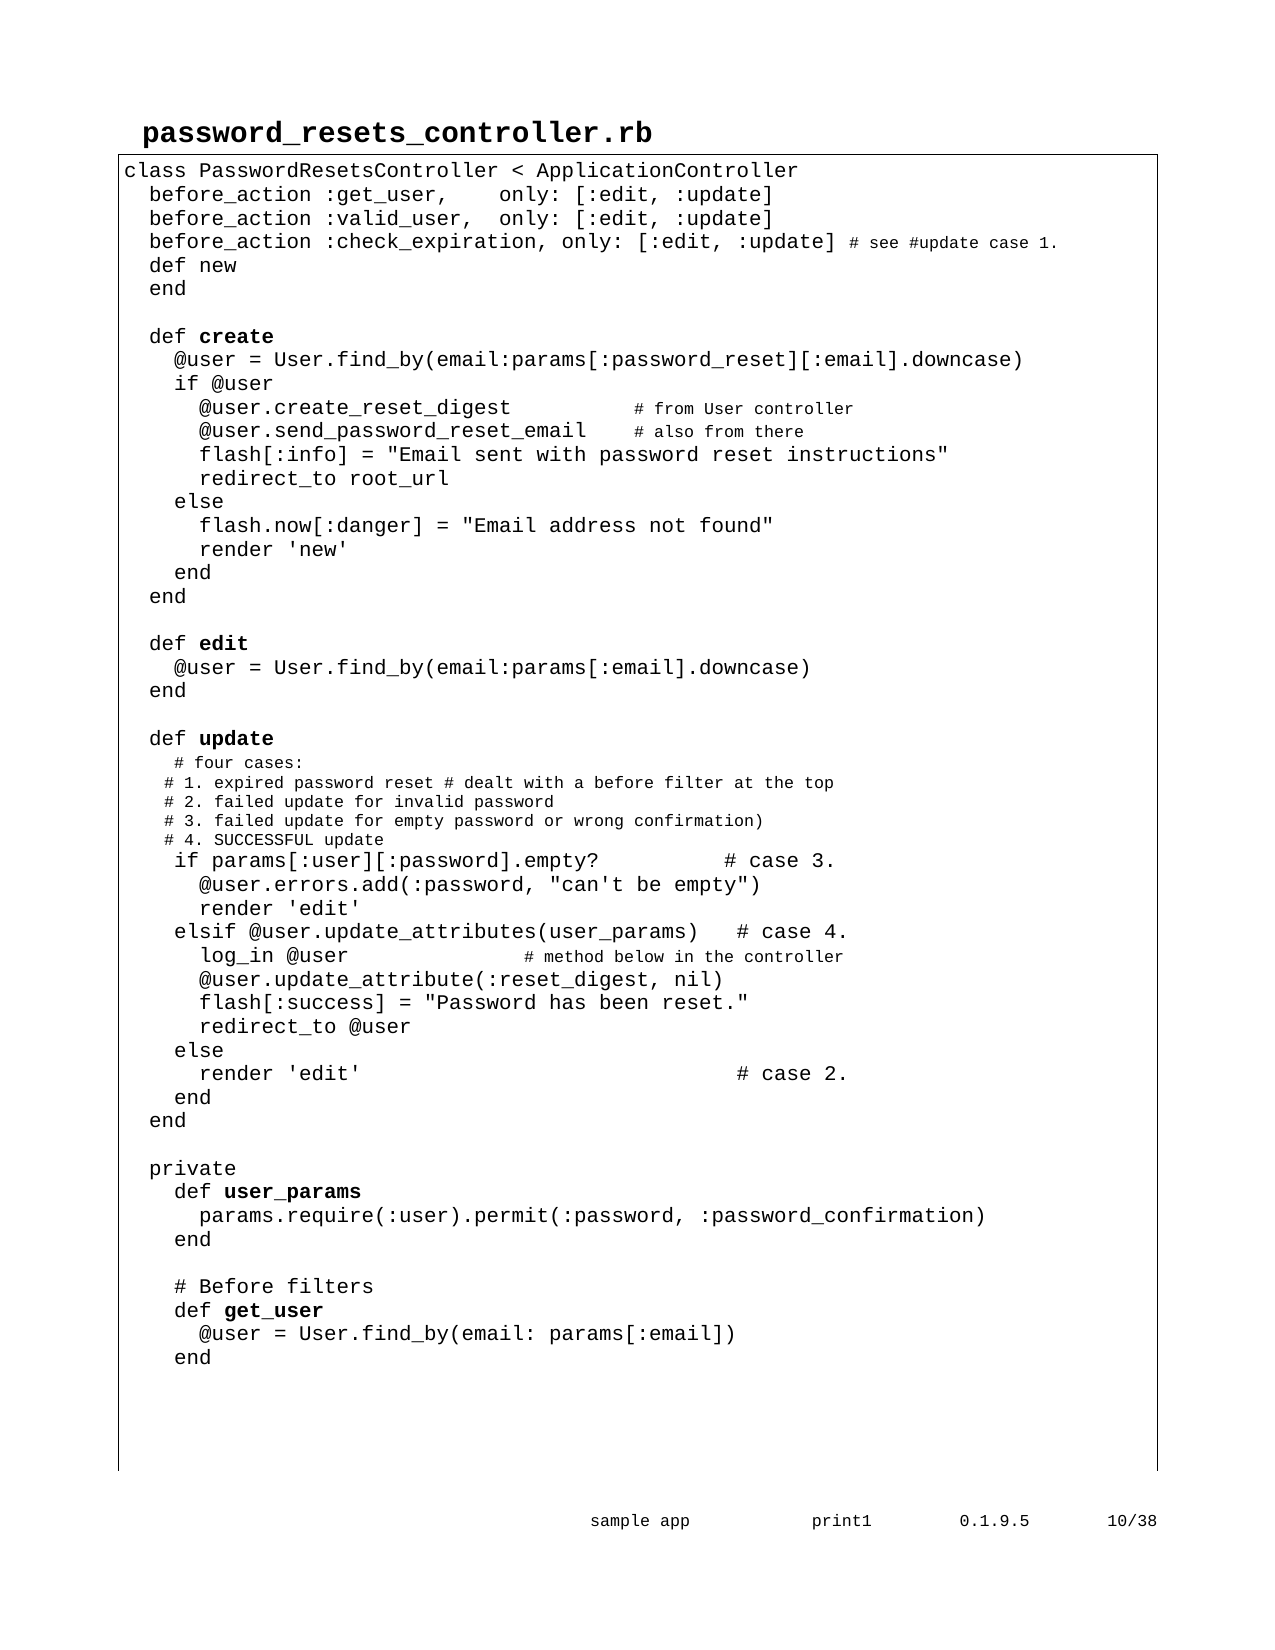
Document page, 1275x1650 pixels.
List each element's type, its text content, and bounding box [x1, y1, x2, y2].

table_header class PasswordResetsController < ApplicationController before_action :get_user, only: [:edit, :update] before_action :valid_user, only: [:edit, :update] before_action :check_expiration, only: [:edit, :update] # see #update case 1. def new end def create @user = User.find_by(email:params[:password_reset][:email].downcase) if @user @user.create_reset_digest # from User controller @user.send_password_reset_email # also from there flash[:info] = "Email sent with password reset instructions" redirect_to root_url else flash.now[:danger] = "Email address not found" render 'new' end end def edit @user = User.find_by(email:params[:email].downcase) end def update # four cases: # 1. expired password reset # dealt with a before filter at the top # 2. failed update for invalid password # 3. failed update for empty password or wrong confirmation) # 4. SUCCESSFUL update if params[:user][:password].empty? # case 3. @user.errors.add(:password, "can't be empty") render 'edit' elsif @user.update_attributes(user_params) # case 4. log_in @user # method below in the controller @user.update_attribute(:reset_digest, nil) flash[:success] = "Password has been reset." redirect_to @user else render 'edit' # case 2. end end private def user_params params.require(:user).permit(:password, :password_confirmation) end # Before filters def get_user @user = User.find_by(email: params[:email]) end [119, 155, 1157, 1471]
subtitle password_resets_controller.rb [142, 118, 1157, 151]
